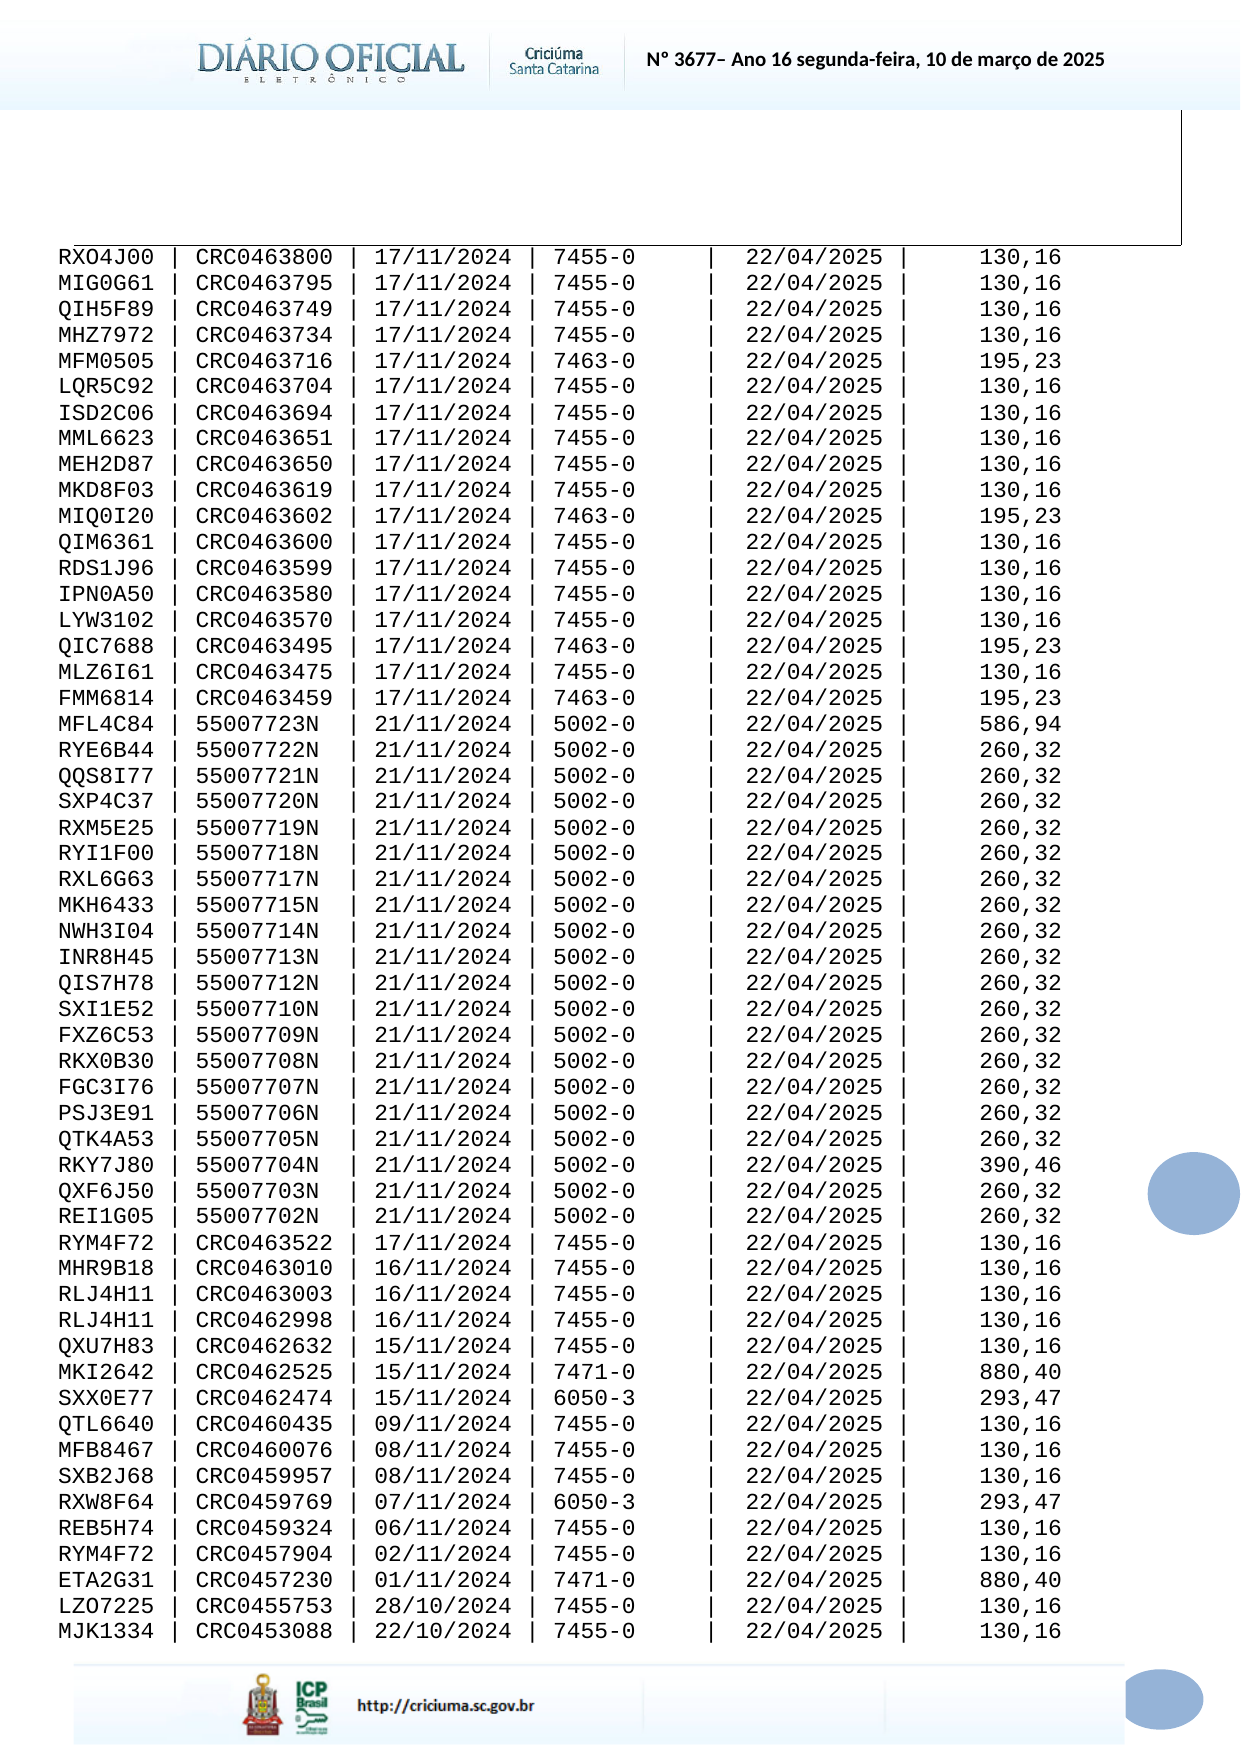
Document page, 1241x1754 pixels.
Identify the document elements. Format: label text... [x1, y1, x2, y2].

text INR8H45 | 55007713N | 21/11/2024 | 5002-0 | 22/04/2025 | 260,32 [44, 946, 1181, 971]
text RDS1J96 | CRC0463599 | 17/11/2024 | 7455-0 | 22/04/2025 | 130,16 [44, 556, 1181, 582]
text QTL6640 | CRC0460435 | 09/11/2024 | 7455-0 | 22/04/2025 | 130,16 [44, 1412, 1181, 1438]
text RXO4J00 | CRC0463800 | 17/11/2024 | 7455-0 | 22/04/2025 | 130,16 [44, 245, 1181, 271]
text MFM0505 | CRC0463716 | 17/11/2024 | 7463-0 | 22/04/2025 | 195,23 [44, 349, 1181, 375]
text QXF6J50 | 55007703N | 21/11/2024 | 5002-0 | 22/04/2025 | 260,32 [44, 1179, 1150, 1205]
text RYM4F72 | CRC0457904 | 02/11/2024 | 7455-0 | 22/04/2025 | 130,16 [44, 1542, 1181, 1568]
text SXI1E52 | 55007710N | 21/11/2024 | 5002-0 | 22/04/2025 | 260,32 [44, 997, 1181, 1023]
text MIQ0I20 | CRC0463602 | 17/11/2024 | 7463-0 | 22/04/2025 | 195,23 [44, 504, 1181, 531]
text MFB8467 | CRC0460076 | 08/11/2024 | 7455-0 | 22/04/2025 | 130,16 [44, 1438, 1181, 1464]
text MHZ7972 | CRC0463734 | 17/11/2024 | 7455-0 | 22/04/2025 | 130,16 [44, 323, 1181, 349]
text QIS7H78 | 55007712N | 21/11/2024 | 5002-0 | 22/04/2025 | 260,32 [44, 971, 1181, 997]
text ETA2G31 | CRC0457230 | 01/11/2024 | 7471-0 | 22/04/2025 | 880,40 [44, 1568, 1181, 1594]
text MKH6433 | 55007715N | 21/11/2024 | 5002-0 | 22/04/2025 | 260,32 [44, 894, 1181, 919]
text RYE6B44 | 55007722N | 21/11/2024 | 5002-0 | 22/04/2025 | 260,32 [44, 738, 1181, 764]
text QXU7H83 | CRC0462632 | 15/11/2024 | 7455-0 | 22/04/2025 | 130,16 [44, 1334, 1181, 1361]
text REB5H74 | CRC0459324 | 06/11/2024 | 7455-0 | 22/04/2025 | 130,16 [44, 1516, 1181, 1542]
text RKY7J80 | 55007704N | 21/11/2024 | 5002-0 | 22/04/2025 | 390,46 [44, 1153, 1180, 1179]
text LQR5C92 | CRC0463704 | 17/11/2024 | 7455-0 | 22/04/2025 | 130,16 [44, 375, 1181, 401]
text RYI1F00 | 55007718N | 21/11/2024 | 5002-0 | 22/04/2025 | 260,32 [44, 842, 1181, 868]
text MML6623 | CRC0463651 | 17/11/2024 | 7455-0 | 22/04/2025 | 130,16 [44, 427, 1181, 453]
text RXM5E25 | 55007719N | 21/11/2024 | 5002-0 | 22/04/2025 | 260,32 [44, 816, 1181, 842]
text IPN0A50 | CRC0463580 | 17/11/2024 | 7455-0 | 22/04/2025 | 130,16 [44, 582, 1181, 608]
text MKI2642 | CRC0462525 | 15/11/2024 | 7471-0 | 22/04/2025 | 880,40 [44, 1361, 1181, 1386]
text QIM6361 | CRC0463600 | 17/11/2024 | 7455-0 | 22/04/2025 | 130,16 [44, 531, 1181, 556]
text SXP4C37 | 55007720N | 21/11/2024 | 5002-0 | 22/04/2025 | 260,32 [44, 790, 1181, 816]
text LZO7225 | CRC0455753 | 28/10/2024 | 7455-0 | 22/04/2025 | 130,16 [44, 1594, 1181, 1620]
text RKX0B30 | 55007708N | 21/11/2024 | 5002-0 | 22/04/2025 | 260,32 [44, 1049, 1181, 1075]
text ISD2C06 | CRC0463694 | 17/11/2024 | 7455-0 | 22/04/2025 | 130,16 [44, 401, 1181, 427]
text QTK4A53 | 55007705N | 21/11/2024 | 5002-0 | 22/04/2025 | 260,32 [44, 1127, 1181, 1153]
text RLJ4H11 | CRC0463003 | 16/11/2024 | 7455-0 | 22/04/2025 | 130,16 [44, 1283, 1181, 1309]
text MLZ6I61 | CRC0463475 | 17/11/2024 | 7455-0 | 22/04/2025 | 130,16 [44, 660, 1181, 686]
text RLJ4H11 | CRC0462998 | 16/11/2024 | 7455-0 | 22/04/2025 | 130,16 [44, 1309, 1181, 1334]
text SXX0E77 | CRC0462474 | 15/11/2024 | 6050-3 | 22/04/2025 | 293,47 [44, 1386, 1181, 1412]
text MJK1334 | CRC0453088 | 22/10/2024 | 7455-0 | 22/04/2025 | 130,16 [44, 1620, 1181, 1646]
text LYW3102 | CRC0463570 | 17/11/2024 | 7455-0 | 22/04/2025 | 130,16 [44, 608, 1181, 634]
text MIG0G61 | CRC0463795 | 17/11/2024 | 7455-0 | 22/04/2025 | 130,16 [44, 271, 1181, 297]
text MKD8F03 | CRC0463619 | 17/11/2024 | 7455-0 | 22/04/2025 | 130,16 [44, 479, 1181, 504]
text FGC3I76 | 55007707N | 21/11/2024 | 5002-0 | 22/04/2025 | 260,32 [44, 1075, 1181, 1101]
text FXZ6C53 | 55007709N | 21/11/2024 | 5002-0 | 22/04/2025 | 260,32 [44, 1023, 1181, 1049]
text SXB2J68 | CRC0459957 | 08/11/2024 | 7455-0 | 22/04/2025 | 130,16 [44, 1464, 1181, 1490]
text MHR9B18 | CRC0463010 | 16/11/2024 | 7455-0 | 22/04/2025 | 130,16 [44, 1257, 1181, 1283]
text RXL6G63 | 55007717N | 21/11/2024 | 5002-0 | 22/04/2025 | 260,32 [44, 868, 1181, 894]
text FMM6814 | CRC0463459 | 17/11/2024 | 7463-0 | 22/04/2025 | 195,23 [44, 686, 1181, 712]
text RYM4F72 | CRC0463522 | 17/11/2024 | 7455-0 | 22/04/2025 | 130,16 [44, 1231, 1181, 1257]
text MFL4C84 | 55007723N | 21/11/2024 | 5002-0 | 22/04/2025 | 586,94 [44, 712, 1181, 738]
text QIH5F89 | CRC0463749 | 17/11/2024 | 7455-0 | 22/04/2025 | 130,16 [44, 297, 1181, 323]
text NWH3I04 | 55007714N | 21/11/2024 | 5002-0 | 22/04/2025 | 260,32 [44, 919, 1181, 946]
text MEH2D87 | CRC0463650 | 17/11/2024 | 7455-0 | 22/04/2025 | 130,16 [44, 453, 1181, 479]
text QQS8I77 | 55007721N | 21/11/2024 | 5002-0 | 22/04/2025 | 260,32 [44, 764, 1181, 790]
text QIC7688 | CRC0463495 | 17/11/2024 | 7463-0 | 22/04/2025 | 195,23 [44, 634, 1181, 660]
text REI1G05 | 55007702N | 21/11/2024 | 5002-0 | 22/04/2025 | 260,32 [44, 1205, 1171, 1231]
text RXW8F64 | CRC0459769 | 07/11/2024 | 6050-3 | 22/04/2025 | 293,47 [44, 1490, 1181, 1516]
text PSJ3E91 | 55007706N | 21/11/2024 | 5002-0 | 22/04/2025 | 260,32 [44, 1101, 1181, 1127]
